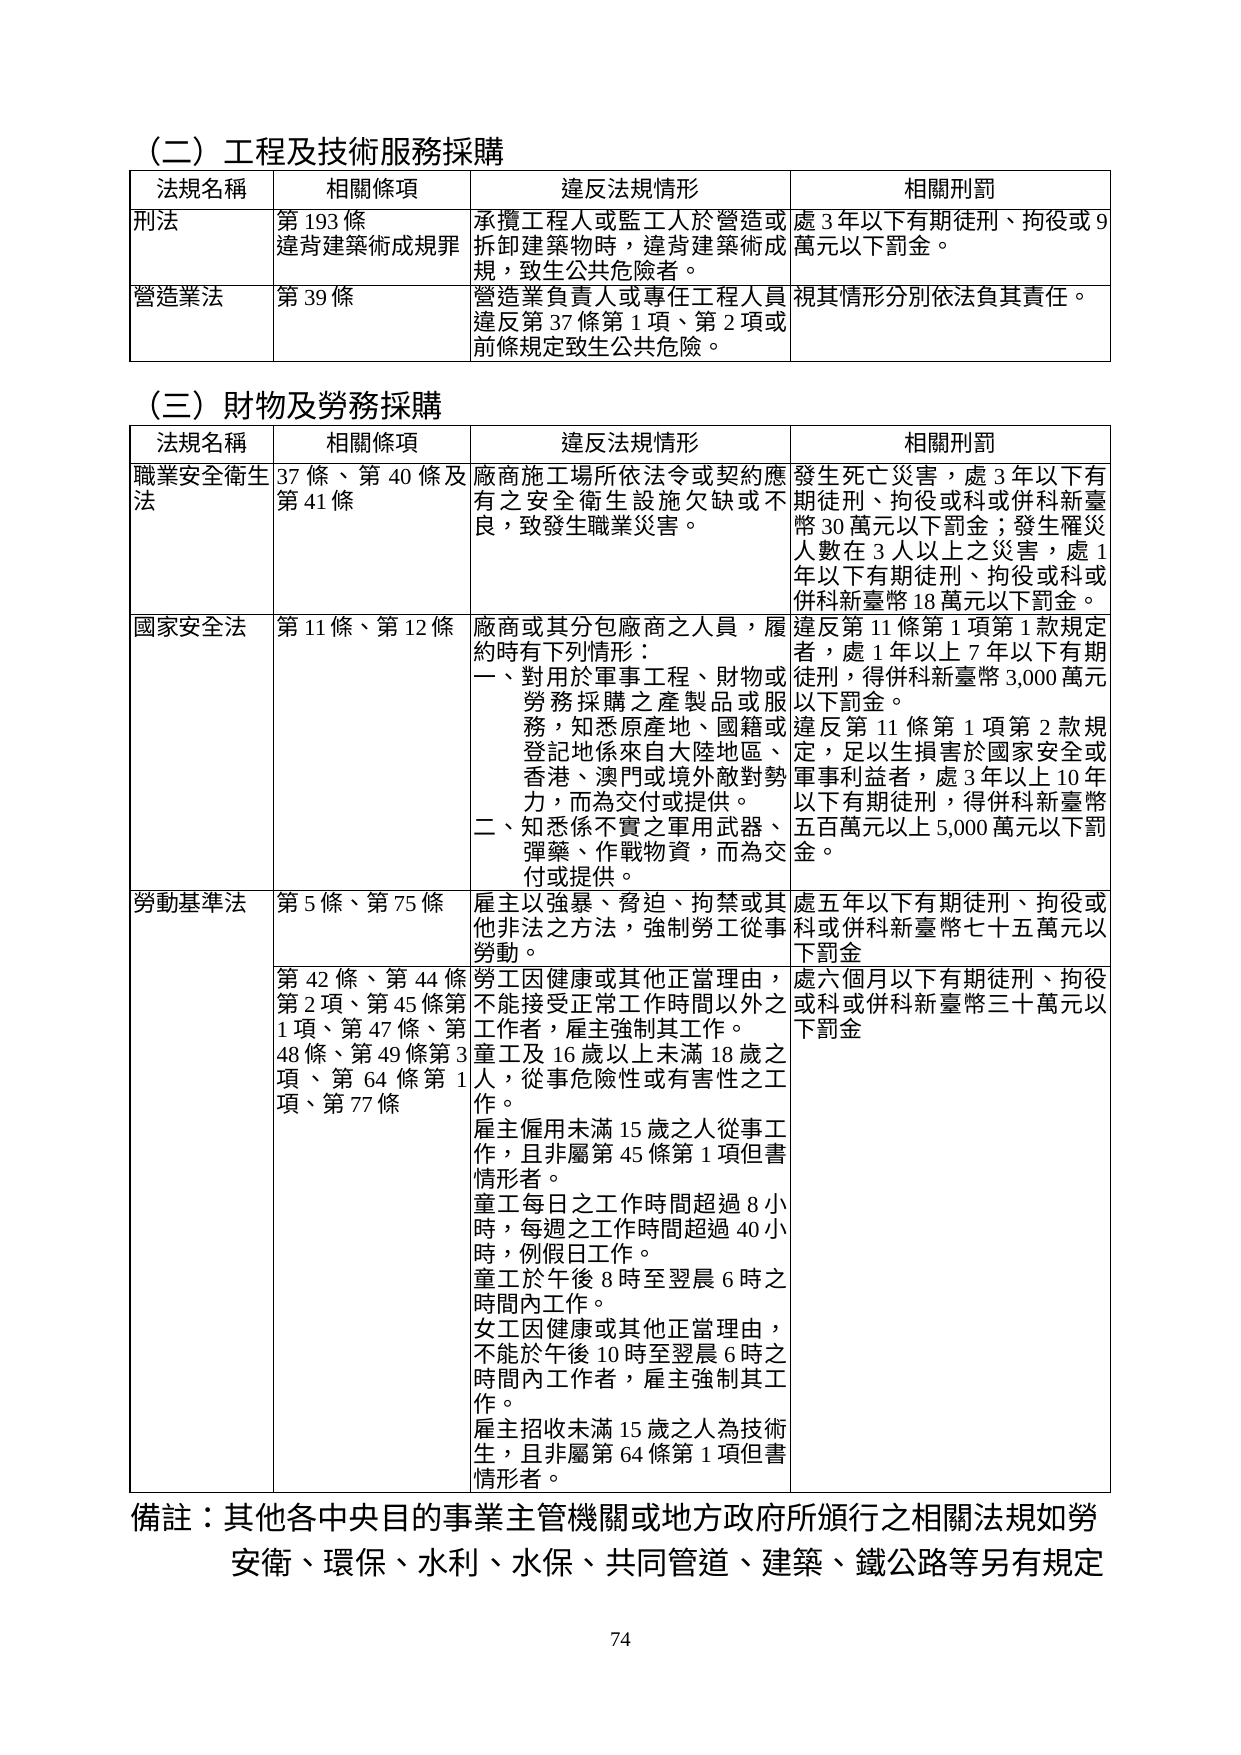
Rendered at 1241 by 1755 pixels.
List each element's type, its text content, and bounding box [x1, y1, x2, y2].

table_cell 刑法 [131, 210, 273, 285]
table_cell 職業安全衛生法 [131, 464, 273, 614]
table_cell 處六個月以下有期徒刑、拘役或科或併科新臺幣三十萬元以下罰金 [791, 967, 1110, 1492]
table_cell 第11條、第12條 [274, 615, 470, 890]
table_cell 37條、第40條及第41條 [274, 464, 470, 614]
table_header 相關刑罰 [791, 426, 1110, 463]
table_cell 雇主以強暴、脅迫、拘禁或其他非法之方法，強制勞工從事勞動。 [471, 891, 790, 966]
table_cell 違反第11條第1項第1款規定者，處1年以上7年以下有期徒刑，得併科新臺幣3,000萬元以下罰金。 違反第11條第1項第2款規定，足以生損害於國家安全或軍事利益者，處3年以上10年以下有期徒刑，得併科新臺幣五百萬元以上5,000萬元以下罰金。 [791, 615, 1110, 890]
table_header 相關條項 [274, 426, 470, 463]
table_header 法規名稱 [131, 171, 273, 209]
table_cell 勞動基準法 [131, 891, 273, 1492]
text 備註：其他各中央目的事業主管機關或地方政府所頒行之相關法規如勞安衛、環保、水利、水保、共同管道、建築、鐵公路等另有規定 [130, 1493, 1110, 1584]
table_cell 發生死亡災害，處3年以下有期徒刑、拘役或科或併科新臺幣30萬元以下罰金；發生罹災人數在3人以上之災害，處1年以下有期徒刑、拘役或科或併科新臺幣18萬元以下罰金。 [791, 464, 1110, 614]
text （二）工程及技術服務採購 [130, 108, 1110, 170]
text （三）財物及勞務採購 [130, 362, 1110, 424]
table_cell 營造業法 [131, 286, 273, 361]
table_header 法規名稱 [131, 426, 273, 463]
table_cell 廠商或其分包廠商之人員，履約時有下列情形： 一、對用於軍事工程、財物或勞務採購之產製品或服務，知悉原產地、國籍或登記地係來自大陸地區、香港、澳門或境外敵對勢力，而為交付或提供。 二、知悉係不實之軍用武器、彈藥、作戰物資，而為交付或提供。 [471, 615, 790, 890]
table_cell 第42條、第44條第2項、第45條第1項、第47條、第48條、第49條第3項、第64條第1項、第77條 [274, 967, 470, 1492]
table_header 相關條項 [274, 171, 470, 209]
table_cell 第193條 違背建築術成規罪 [274, 210, 470, 285]
table_cell 勞工因健康或其他正當理由，不能接受正常工作時間以外之工作者，雇主強制其工作。 童工及16歲以上未滿18歲之人，從事危險性或有害性之工作。 雇主僱用未滿15歲之人從事工作，且非屬第45條第1項但書情形者。 童工每日之工作時間超過8小時，每週之工作時間超過40小時，例假日工作。 童工於午後8時至翌晨6時之時間內工作。 女工因健康或其他正當理由，不能於午後10時至翌晨6時之時間內工作者，雇主強制其工作。 雇主招收未滿15歲之人為技術生，且非屬第64條第1項但書情形者。 [471, 967, 790, 1492]
table_cell 營造業負責人或專任工程人員違反第37條第1項、第2項或前條規定致生公共危險。 [471, 286, 790, 361]
table_header 違反法規情形 [471, 426, 790, 463]
table_cell 第39條 [274, 286, 470, 361]
table_cell 視其情形分別依法負其責任。 [791, 286, 1110, 361]
table_cell 第5條、第75條 [274, 891, 470, 966]
table_cell 國家安全法 [131, 615, 273, 890]
table_cell 承攬工程人或監工人於營造或拆卸建築物時，違背建築術成規，致生公共危險者。 [471, 210, 790, 285]
table_header 違反法規情形 [471, 171, 790, 209]
table_cell 廠商施工場所依法令或契約應有之安全衛生設施欠缺或不良，致發生職業災害。 [471, 464, 790, 614]
table_cell 處五年以下有期徒刑、拘役或科或併科新臺幣七十五萬元以下罰金 [791, 891, 1110, 966]
table_header 相關刑罰 [791, 171, 1110, 209]
table_cell 處3年以下有期徒刑、拘役或9萬元以下罰金。 [791, 210, 1110, 285]
